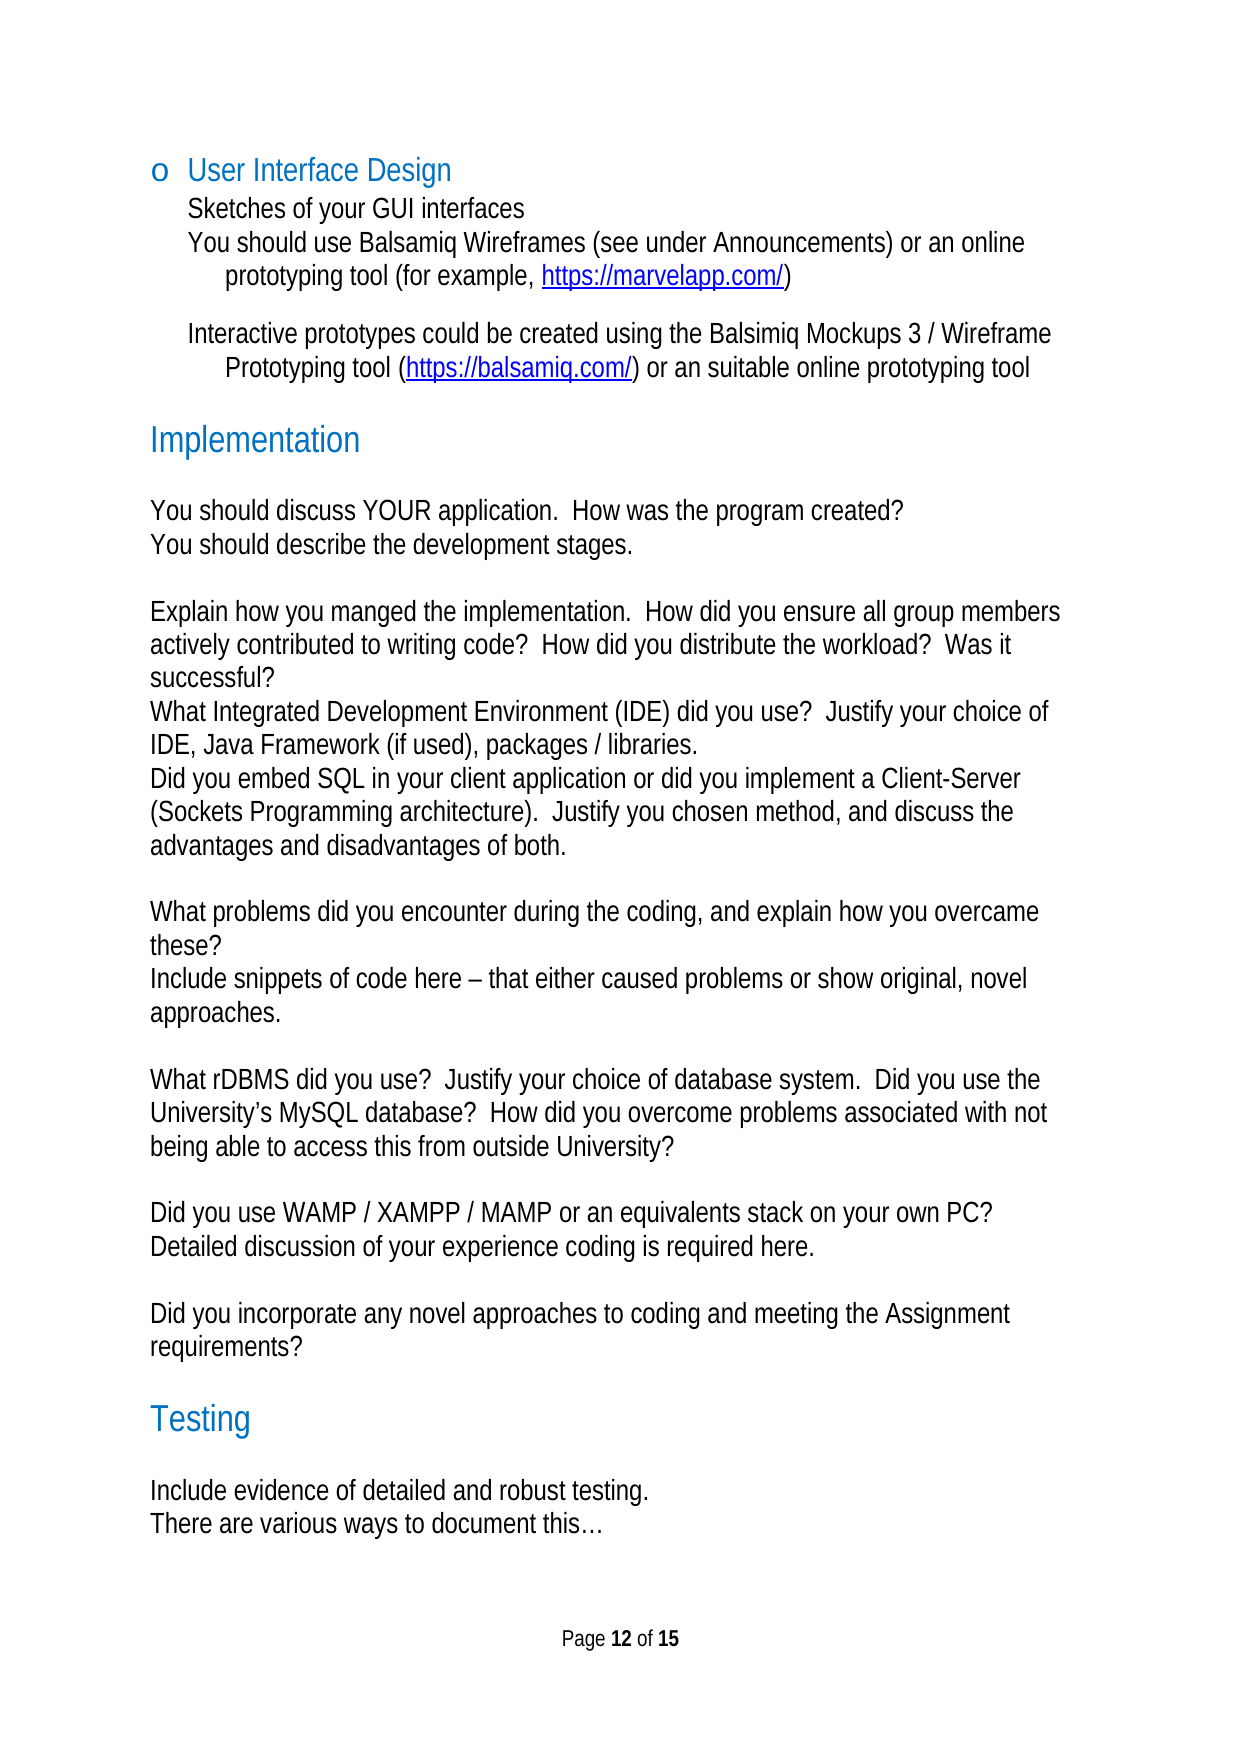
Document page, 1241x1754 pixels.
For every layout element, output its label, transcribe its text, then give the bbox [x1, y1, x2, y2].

text Sketches of your GUI interfaces [187, 191, 1090, 225]
text Include evidence of detailed and robust testing. [150, 1473, 1090, 1506]
text You should use Balsamiq Wireframes (see under Announcements) or an online prototyping tool (for example, https://marvelapp.com/) [187, 225, 1090, 292]
list User Interface Design [150, 150, 1090, 191]
text Explain how you manged the implementation. How did you ensure all group members actively contributed to writing code? How did you distribute the workload? Was it successful? [150, 594, 1090, 694]
text What problems did you encounter during the coding, and explain how you overcame these? [150, 894, 1090, 961]
text There are various ways to document this… [150, 1506, 1090, 1539]
text Include snippets of code here – that either caused problems or show original, novel approaches. [150, 961, 1090, 1028]
text What rDBMS did you use? Justify your choice of database system. Did you use the University’s MySQL database? How did you overcome problems associated with not being able to access this from outside University? [150, 1062, 1090, 1162]
text Implementation [150, 417, 1090, 460]
text Testing [150, 1396, 1090, 1439]
text Did you embed SQL in your client application or did you implement a Client-Server (Sockets Programming architecture). Justify you chosen method, and discuss the advantages and disadvantages of both. [150, 761, 1090, 861]
text You should discuss YOUR application. How was the program created? [150, 493, 1090, 527]
text Detailed discussion of your experience coding is required here. [150, 1229, 1090, 1262]
text What Integrated Development Environment (IDE) did you use? Justify your choice of IDE, Java Framework (if used), packages / libraries. [150, 694, 1090, 761]
text Did you incorporate any novel approaches to coding and meeting the Assignment requirements? [150, 1296, 1090, 1363]
text Interactive prototypes could be created using the Balsimiq Mockups 3 / Wireframe Prototyping tool (https://balsamiq.com/) or an suitable online prototyping tool [187, 317, 1090, 383]
text Did you use WAMP / XAMPP / MAMP or an equivalents stack on your own PC? [150, 1196, 1090, 1229]
text You should describe the development stages. [150, 527, 1090, 560]
